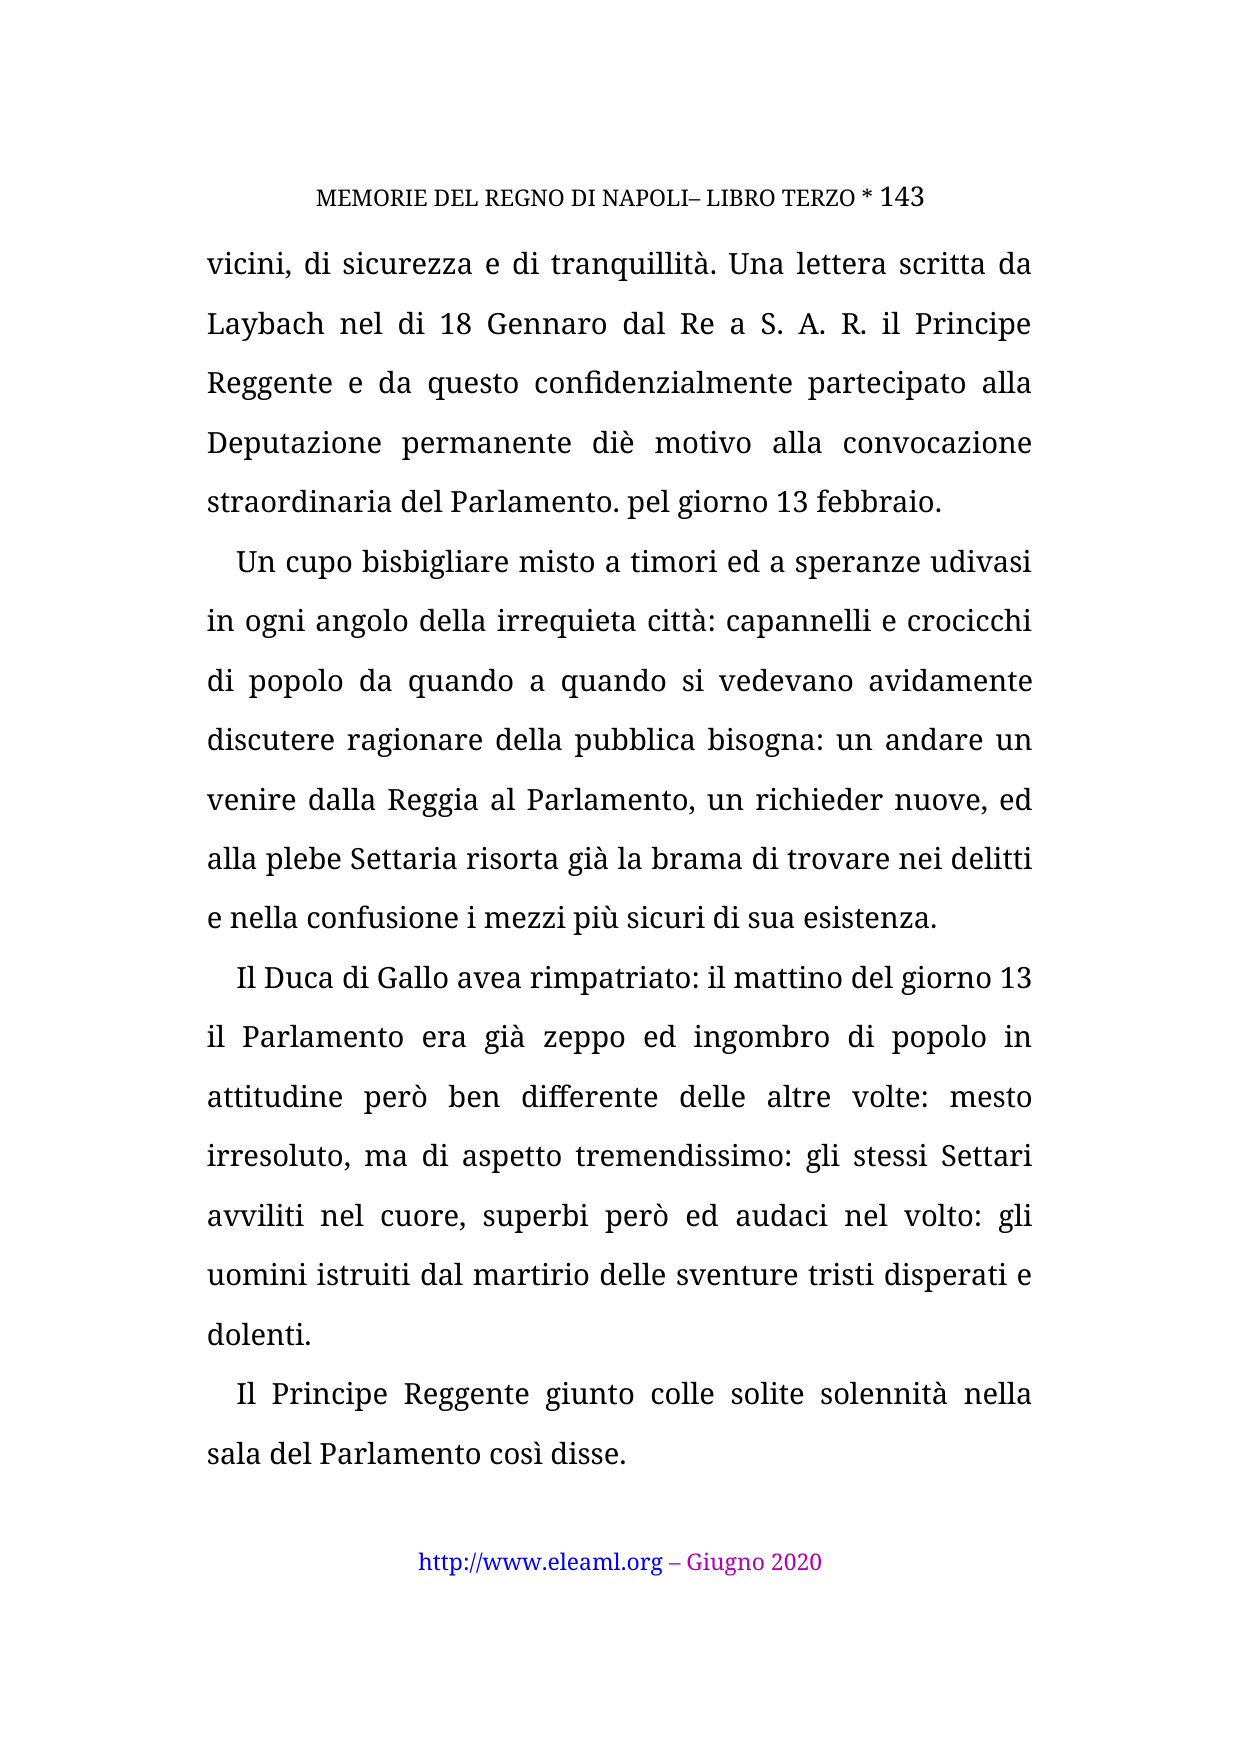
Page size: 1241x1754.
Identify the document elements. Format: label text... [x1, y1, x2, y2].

text Il Duca di Gallo avea rimpatriato: il mattino del giorno 13 il Parlamento era già zeppo ed ingombro di popolo in attitudine però ben differente delle altre volte: mesto irresoluto, ma di aspetto tremendissimo: gli stessi Settari avviliti nel cuore, superbi però ed audaci nel volto: gli uomini istruiti dal martirio delle sventure tristi disperati e dolenti. [207, 957, 1033, 1354]
text vicini, di sicurezza e di tranquillità. Una lettera scritta da Laybach nel di 18 Gennaro dal Re a S. A. R. il Principe Reggente e da questo confidenzialmente partecipato alla Deputazione permanente diè motivo alla convocazione straordinaria del Parlamento. pel giorno 13 febbraio. [207, 243, 1033, 521]
text Il Principe Reggente giunto colle solite solennità nella sala del Parlamento così disse. [207, 1374, 1033, 1473]
text Un cupo bisbigliare misto a timori ed a speranze udivasi in ogni angolo della irrequieta città: capannelli e crocicchi di popolo da quando a quando si vedevano avidamente discutere ragionare della pubblica bisogna: un andare un venire dalla Reggia al Parlamento, un richieder nuove, ed alla plebe Settaria risorta già la brama di trovare nei delitti e nella confusione i mezzi più sicuri di sua esistenza. [207, 541, 1033, 937]
